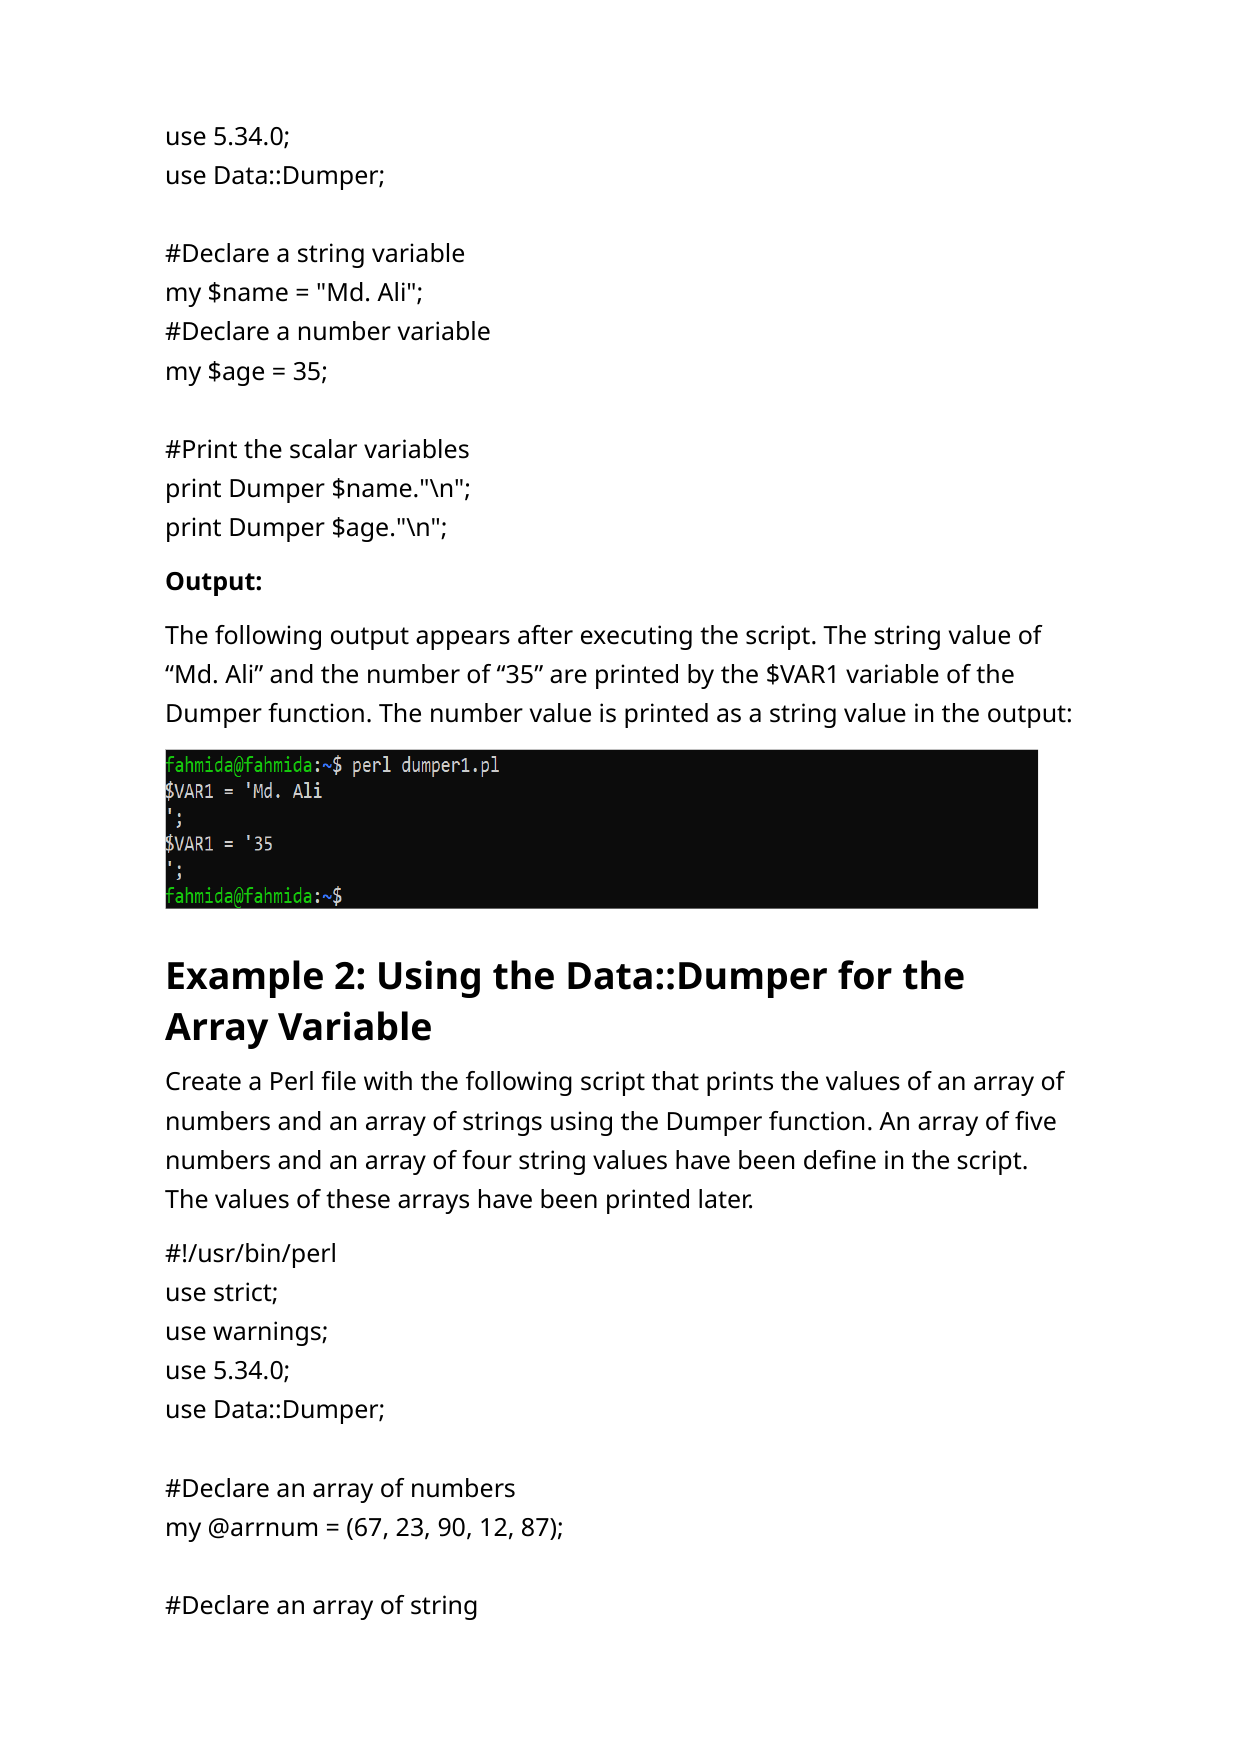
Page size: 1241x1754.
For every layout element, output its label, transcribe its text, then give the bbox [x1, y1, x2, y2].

text #!/usr/bin/perl use strict; use warnings; use 5.34.0; use Data::Dumper; #Declare an array of numbers my @arrnum = (67, 23, 90, 12, 87); #Declare an array of string [165, 1235, 1075, 1622]
text The following output appears after executing the script. The string value of “Md. Ali” and the number of “35” are printed by the $VAR1 variable of the Dumper function. The number value is printed as a string value in the output: [165, 617, 1075, 730]
text use 5.34.0; use Data::Dumper; #Declare a string variable my $name = "Md. Ali"; #Declare a number variable my $age = 35; #Print the scalar variables print Dumper $name."\n"; print Dumper $age."\n"; [165, 118, 1075, 544]
subtitle Example 2: Using the Data::Dumper for the Array Variable [165, 949, 1075, 1051]
text Create a Perl file with the following script that prints the values of an array of numbers and an array of strings using the Dumper function. An array of five numbers and an array of four string values have been define in the script. The values of these arrays have been printed later. [165, 1064, 1075, 1216]
text Output: [165, 563, 1075, 598]
picture [165, 749, 1039, 909]
